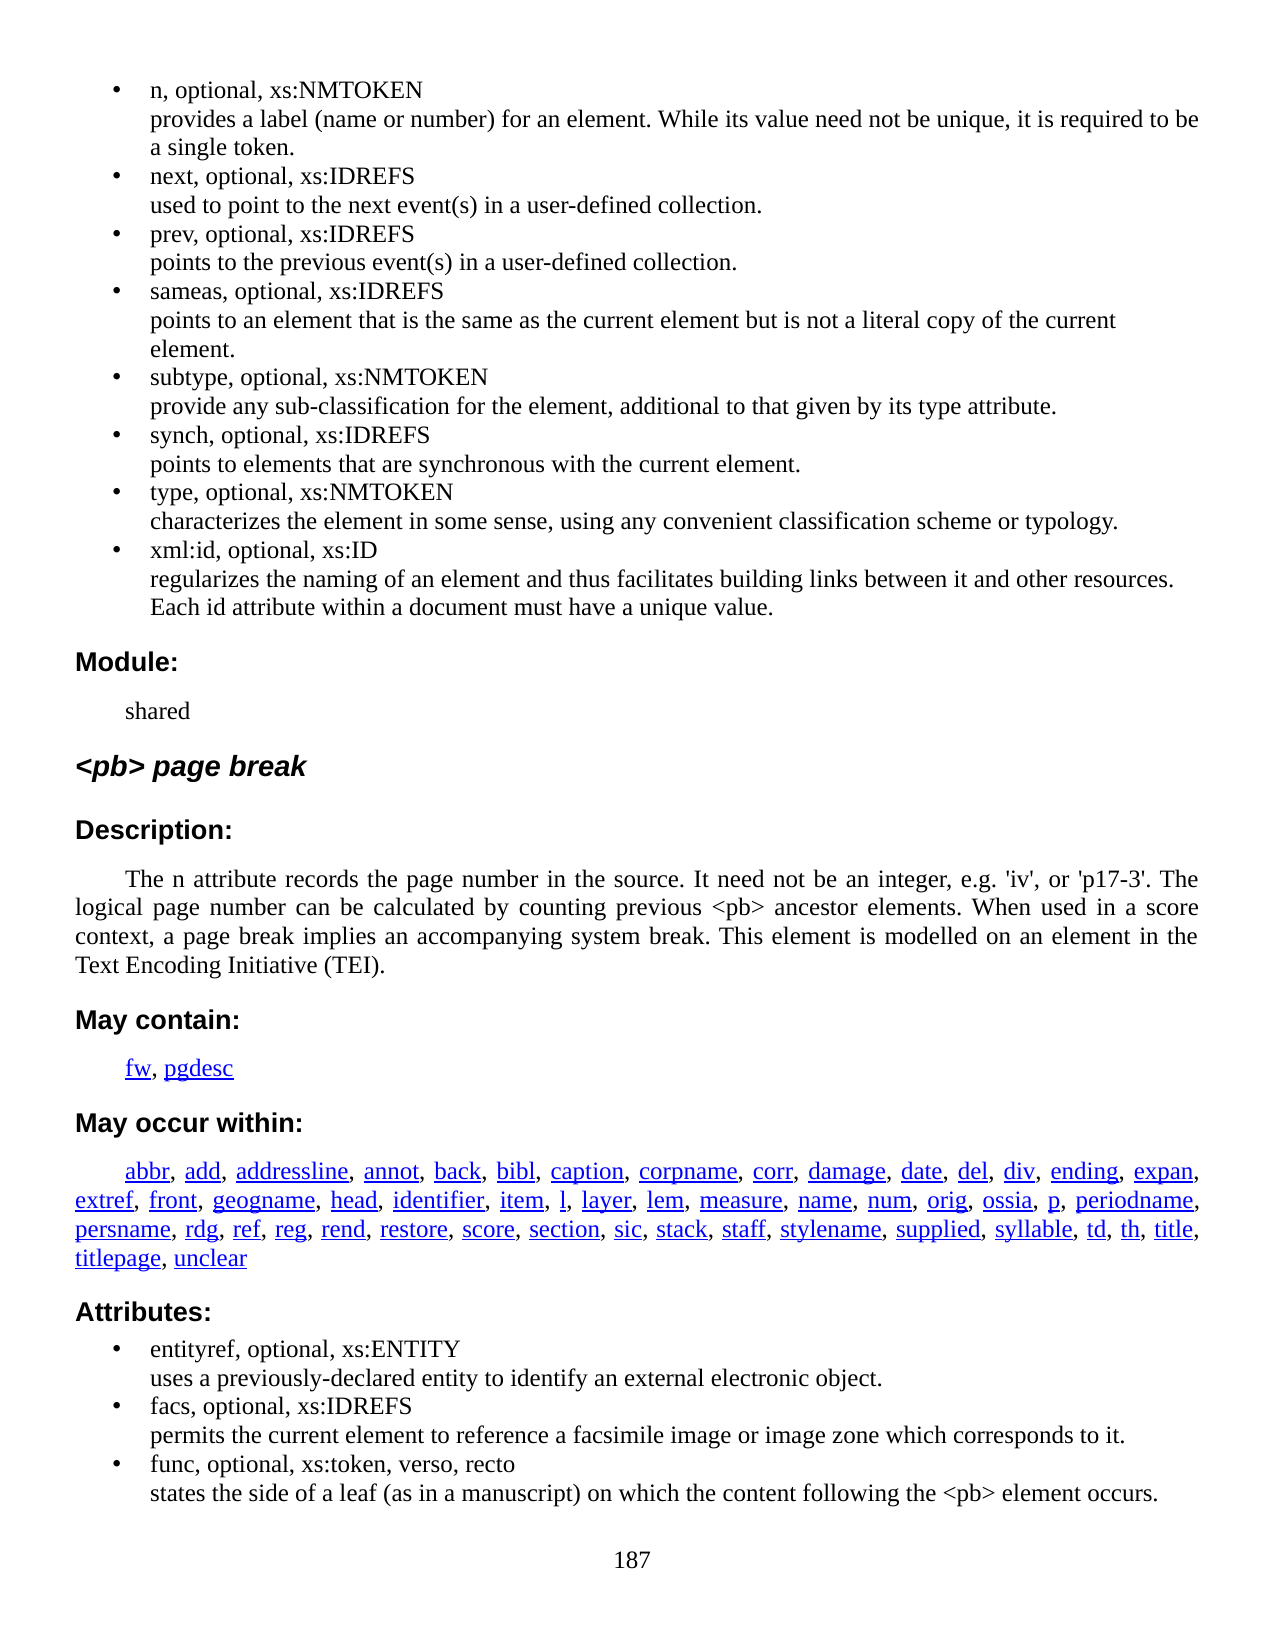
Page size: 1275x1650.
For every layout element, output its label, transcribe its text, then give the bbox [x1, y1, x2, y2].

list n, optional, xs:NMTOKEN provides a label (name or number) for an element. While its value need not be unique, it is required to be a single token. [112, 75, 1200, 161]
subtitle May occur within: [75, 1107, 1200, 1138]
text shared [75, 696, 1200, 724]
subtitle <pb> page break [75, 749, 1200, 783]
text abbr, add, addressline, annot, back, bibl, caption, corpname, corr, damage, date, del, div, ending, expan, extref, front, geogname, head, identifier, item, l, layer, lem, measure, name, num, orig, ossia, p, periodname, persname, rdg, ref, reg, rend, restore, score, section, sic, stack, staff, stylename, supplied, syllable, td, th, title, titlepage, unclear [75, 1156, 1200, 1271]
list func, optional, xs:token, verso, recto states the side of a leaf (as in a manuscript) on which the content following the <pb> element occurs. [112, 1449, 1200, 1506]
list xml:id, optional, xs:ID regularizes the naming of an element and thus facilitates building links between it and other resources. Each id attribute within a document must have a unique value. [112, 535, 1200, 621]
list entityref, optional, xs:ENTITY uses a previously-declared entity to identify an external electronic object. [112, 1334, 1200, 1391]
list next, optional, xs:IDREFS used to point to the next event(s) in a user-defined collection. [112, 161, 1200, 219]
list subtype, optional, xs:NMTOKEN provide any sub-classification for the element, additional to that given by its type attribute. [112, 362, 1200, 420]
text fw, pgdesc [75, 1053, 1200, 1082]
list sameas, optional, xs:IDREFS points to an element that is the same as the current element but is not a literal copy of the current element. [112, 276, 1200, 362]
subtitle May contain: [75, 1004, 1200, 1035]
subtitle Attributes: [75, 1296, 1200, 1328]
list prev, optional, xs:IDREFS points to the previous event(s) in a user-defined collection. [112, 219, 1200, 276]
subtitle Module: [75, 646, 1200, 677]
text The n attribute records the page number in the source. It need not be an integer, e.g. 'iv', or 'p17-3'. The logical page number can be calculated by counting previous <pb> ancestor elements. When used in a score context, a page break implies an accompanying system break. This element is modelled on an element in the Text Encoding Initiative (TEI). [75, 864, 1200, 979]
list facs, optional, xs:IDREFS permits the current element to reference a facsimile image or image zone which corresponds to it. [112, 1391, 1200, 1449]
subtitle Description: [75, 814, 1200, 846]
list type, optional, xs:NMTOKEN characterizes the element in some sense, using any convenient classification scheme or typology. [112, 477, 1200, 535]
list synch, optional, xs:IDREFS points to elements that are synchronous with the current element. [112, 420, 1200, 477]
